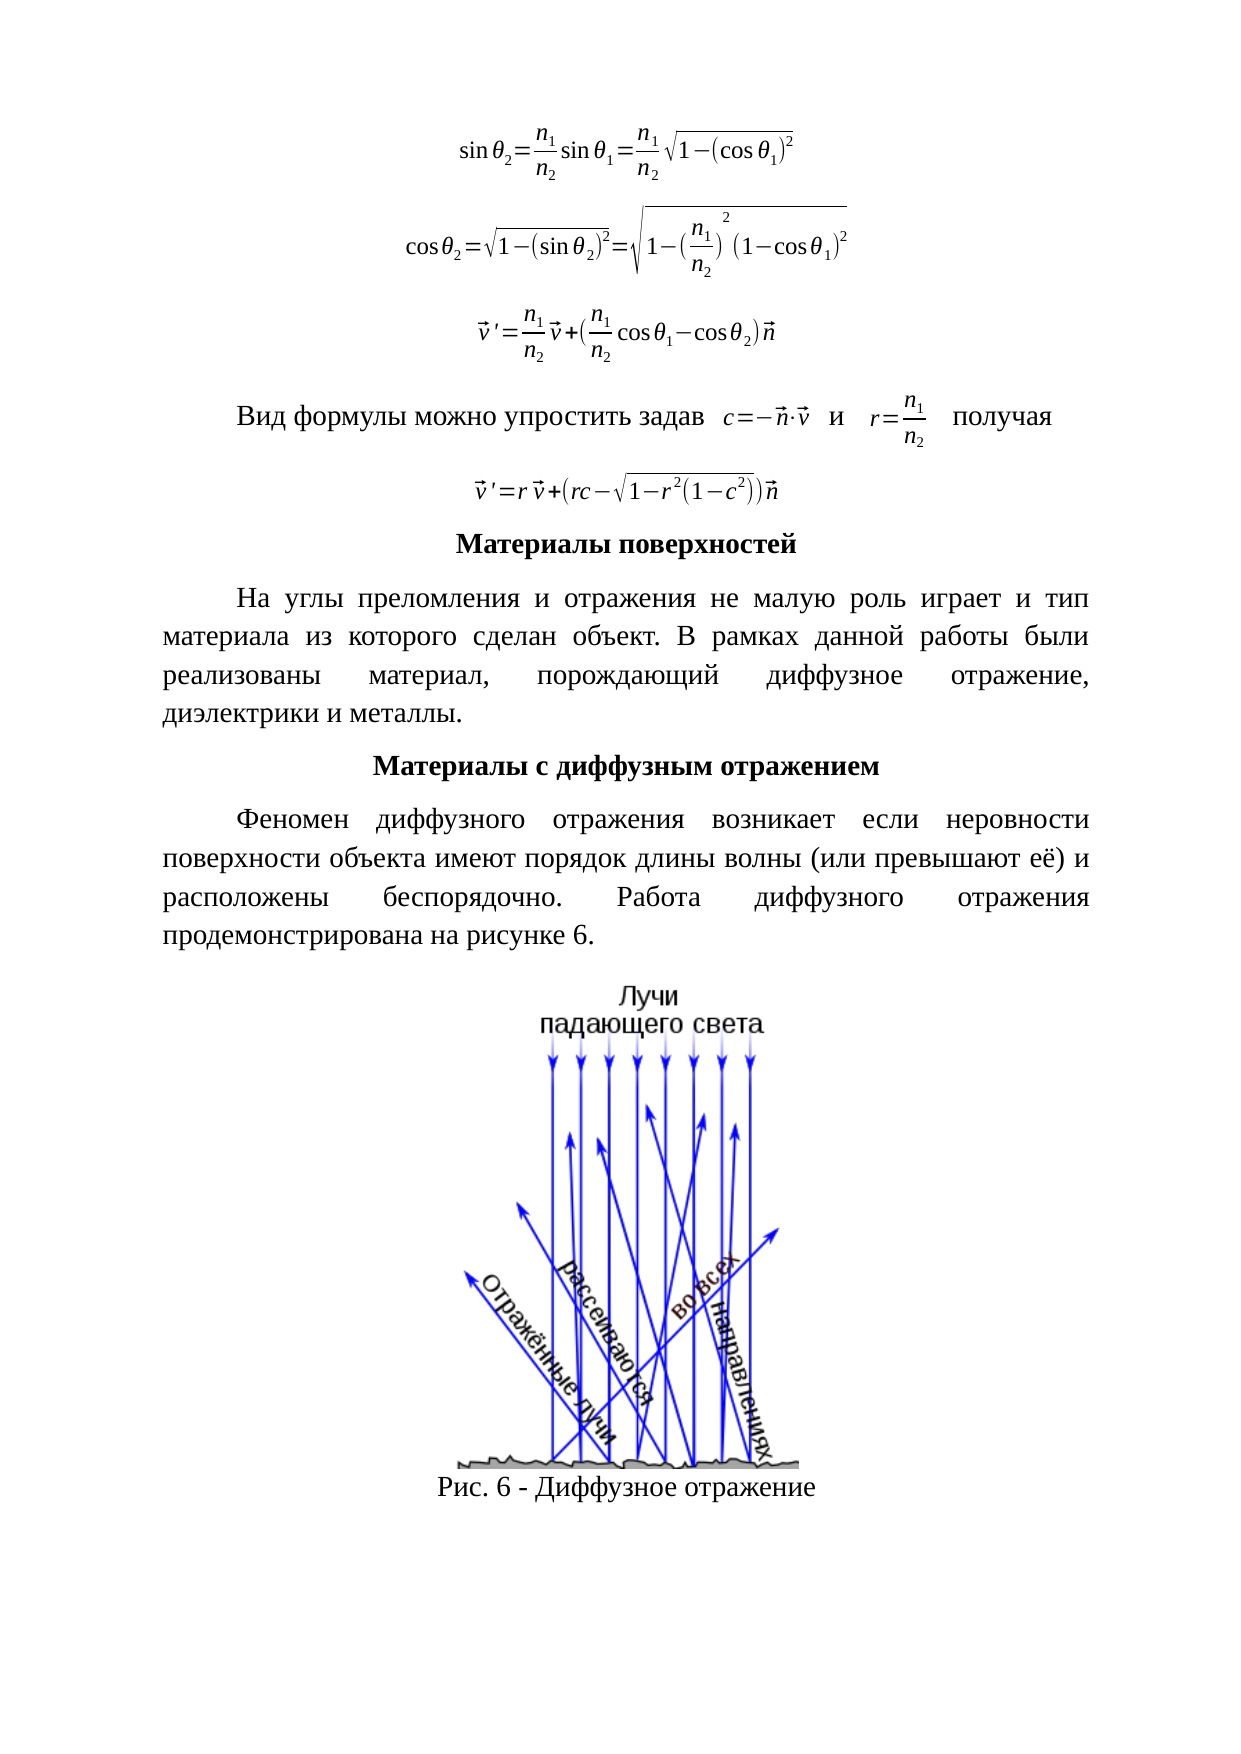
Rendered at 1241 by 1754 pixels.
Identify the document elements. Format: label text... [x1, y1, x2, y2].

text Материалы с диффузным отражением [162, 748, 1090, 782]
text Материалы поверхностей [162, 527, 1090, 560]
picture [453, 982, 799, 1469]
text Рис. 6 - Диффузное отражение [437, 1469, 816, 1502]
text Феномен диффузного отражения возникает если неровности поверхности объекта имеют порядок длины волны (или превышают её) и расположены беспорядочно. Работа диффузного отражения продемонстрирована на рисунке 6. [162, 802, 1090, 951]
text На углы преломления и отражения не малую роль играет и тип материала из которого сделан объект. В рамках данной работы были реализованы материал, порождающий диффузное отражение, диэлектрики и металлы. [162, 580, 1090, 729]
text Вид формулы можно упростить задави получая [162, 386, 1090, 452]
